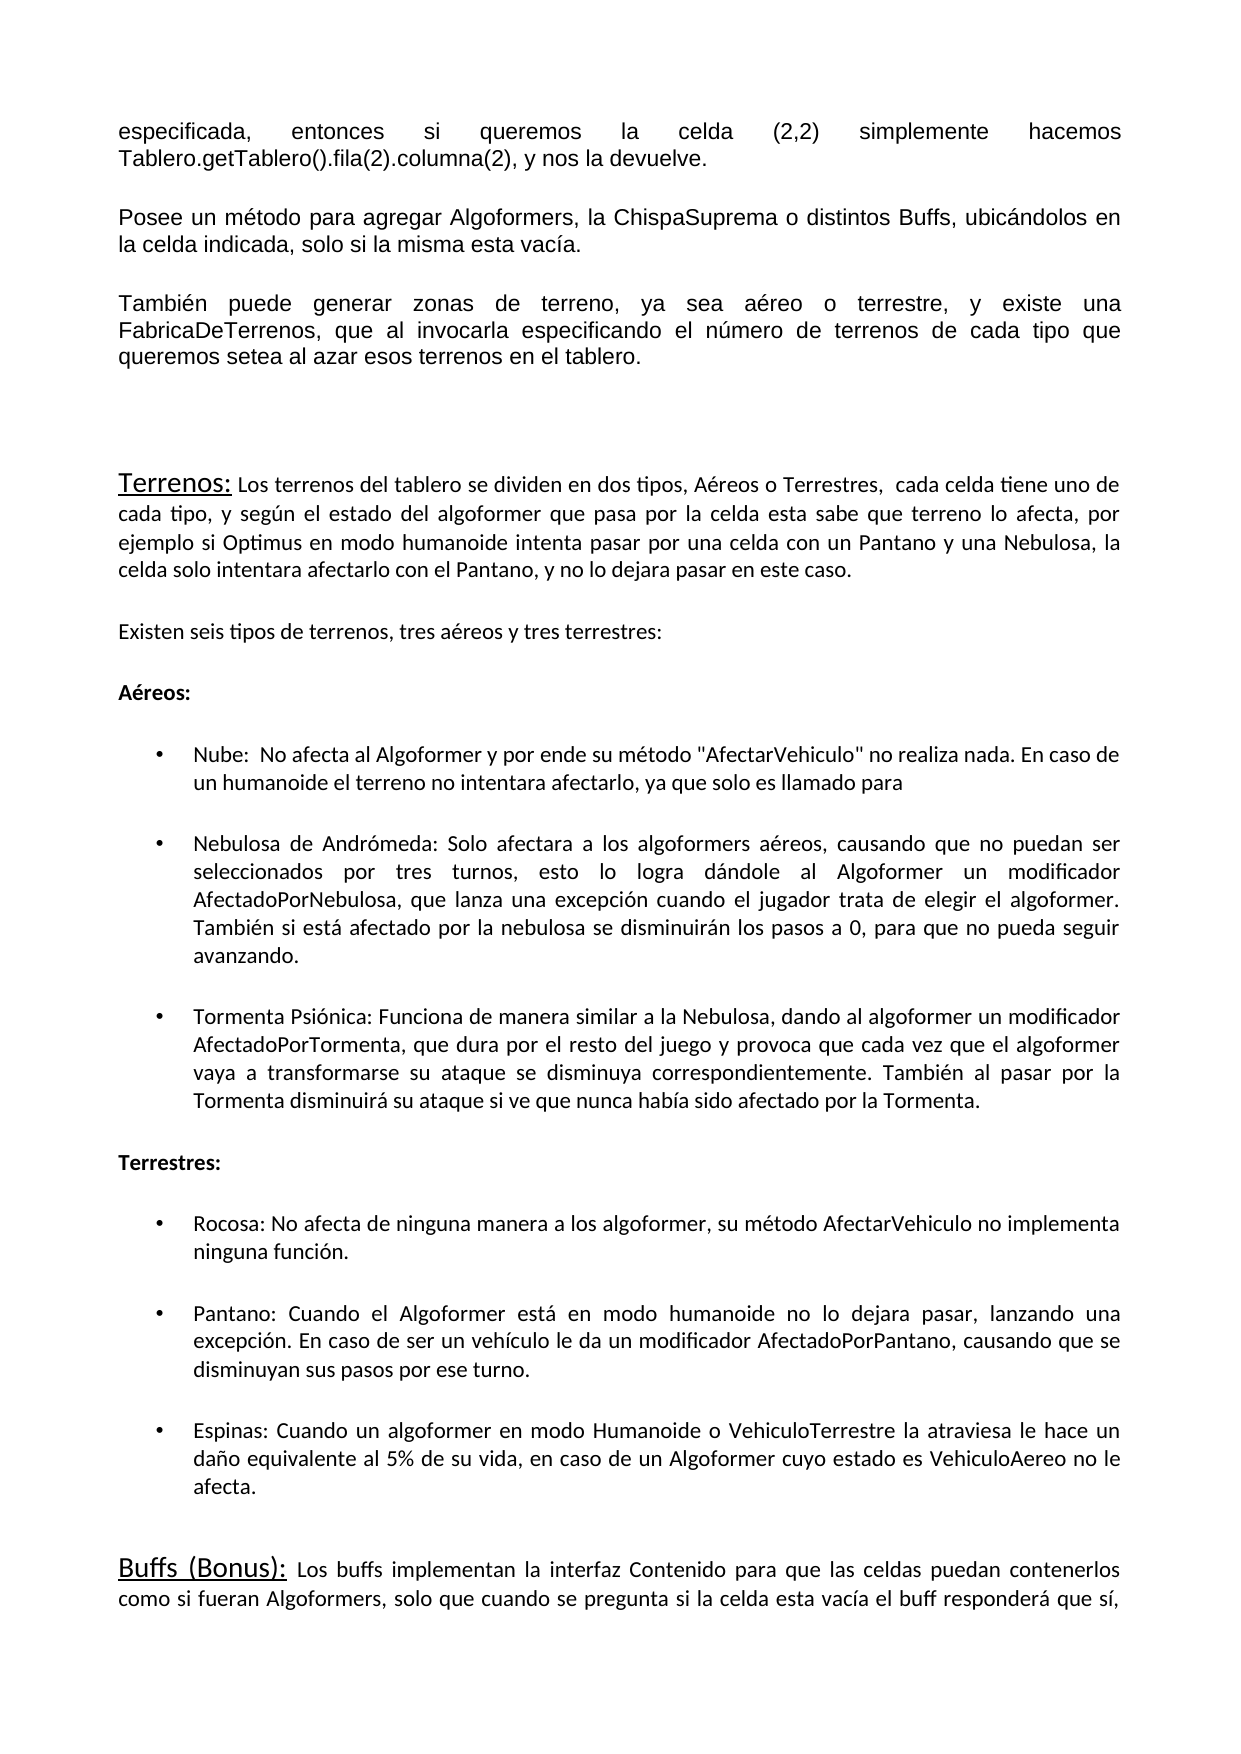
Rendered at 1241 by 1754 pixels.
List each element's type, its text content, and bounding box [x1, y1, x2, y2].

list Rocosa: No afecta de ninguna manera a los algoformer, su método AfectarVehiculo no implementa ninguna función. [156, 1209, 1122, 1265]
text Aéreos: [118, 678, 1122, 706]
text Buffs (Bonus): Los buffs implementan la interfaz Contenido para que las celdas puedan contenerlos como si fueran Algoformers, solo que cuando se pregunta si la celda esta vacía el buff responderá que sí, [118, 1549, 1122, 1613]
list Tormenta Psiónica: Funciona de manera similar a la Nebulosa, dando al algoformer un modificador AfectadoPorTormenta, que dura por el resto del juego y provoca que cada vez que el algoformer vaya a transformarse su ataque se disminuya correspondientemente. También al pasar por la Tormenta disminuirá su ataque si ve que nunca había sido afectado por la Tormenta. [156, 1002, 1122, 1114]
text Existen seis tipos de terrenos, tres aéreos y tres terrestres: [118, 617, 1122, 645]
text También puede generar zonas de terreno, ya sea aéreo o terrestre, y existe una FabricaDeTerrenos, que al invocarla especificando el número de terrenos de cada tipo que queremos setea al azar esos terrenos en el tablero. [118, 290, 1122, 369]
list Pantano: Cuando el Algoformer está en modo humanoide no lo dejara pasar, lanzando una excepción. En caso de ser un vehículo le da un modificador AfectadoPorPantano, causando que se disminuyan sus pasos por ese turno. [156, 1299, 1122, 1383]
list Nebulosa de Andrómeda: Solo afectara a los algoformers aéreos, causando que no puedan ser seleccionados por tres turnos, esto lo logra dándole al Algoformer un modificador AfectadoPorNebulosa, que lanza una excepción cuando el jugador trata de elegir el algoformer. También si está afectado por la nebulosa se disminuirán los pasos a 0, para que no pueda seguir avanzando. [156, 829, 1122, 969]
text Terrenos: Los terrenos del tablero se dividen en dos tipos, Aéreos o Terrestres, cada celda tiene uno de cada tipo, y según el estado del algoformer que pasa por la celda esta sabe que terreno lo afecta, por ejemplo si Optimus en modo humanoide intenta pasar por una celda con un Pantano y una Nebulosa, la celda solo intentara afectarlo con el Pantano, y no lo dejara pasar en este caso. [118, 464, 1122, 584]
list Espinas: Cuando un algoformer en modo Humanoide o VehiculoTerrestre la atraviesa le hace un daño equivalente al 5% de su vida, en caso de un Algoformer cuyo estado es VehiculoAereo no le afecta. [156, 1416, 1122, 1500]
text Terrestres: [118, 1148, 1122, 1176]
list Nube: No afecta al Algoformer y por ende su método "AfectarVehiculo" no realiza nada. En caso de un humanoide el terreno no intentara afectarlo, ya que solo es llamado para [156, 740, 1122, 796]
text especificada, entonces si queremos la celda (2,2) simplemente hacemos Tablero.getTablero().fila(2).columna(2), y nos la devuelve. [118, 118, 1122, 171]
text Posee un método para agregar Algoformers, la ChispaSuprema o distintos Buffs, ubicándolos en la celda indicada, solo si la misma esta vacía. [118, 204, 1122, 257]
